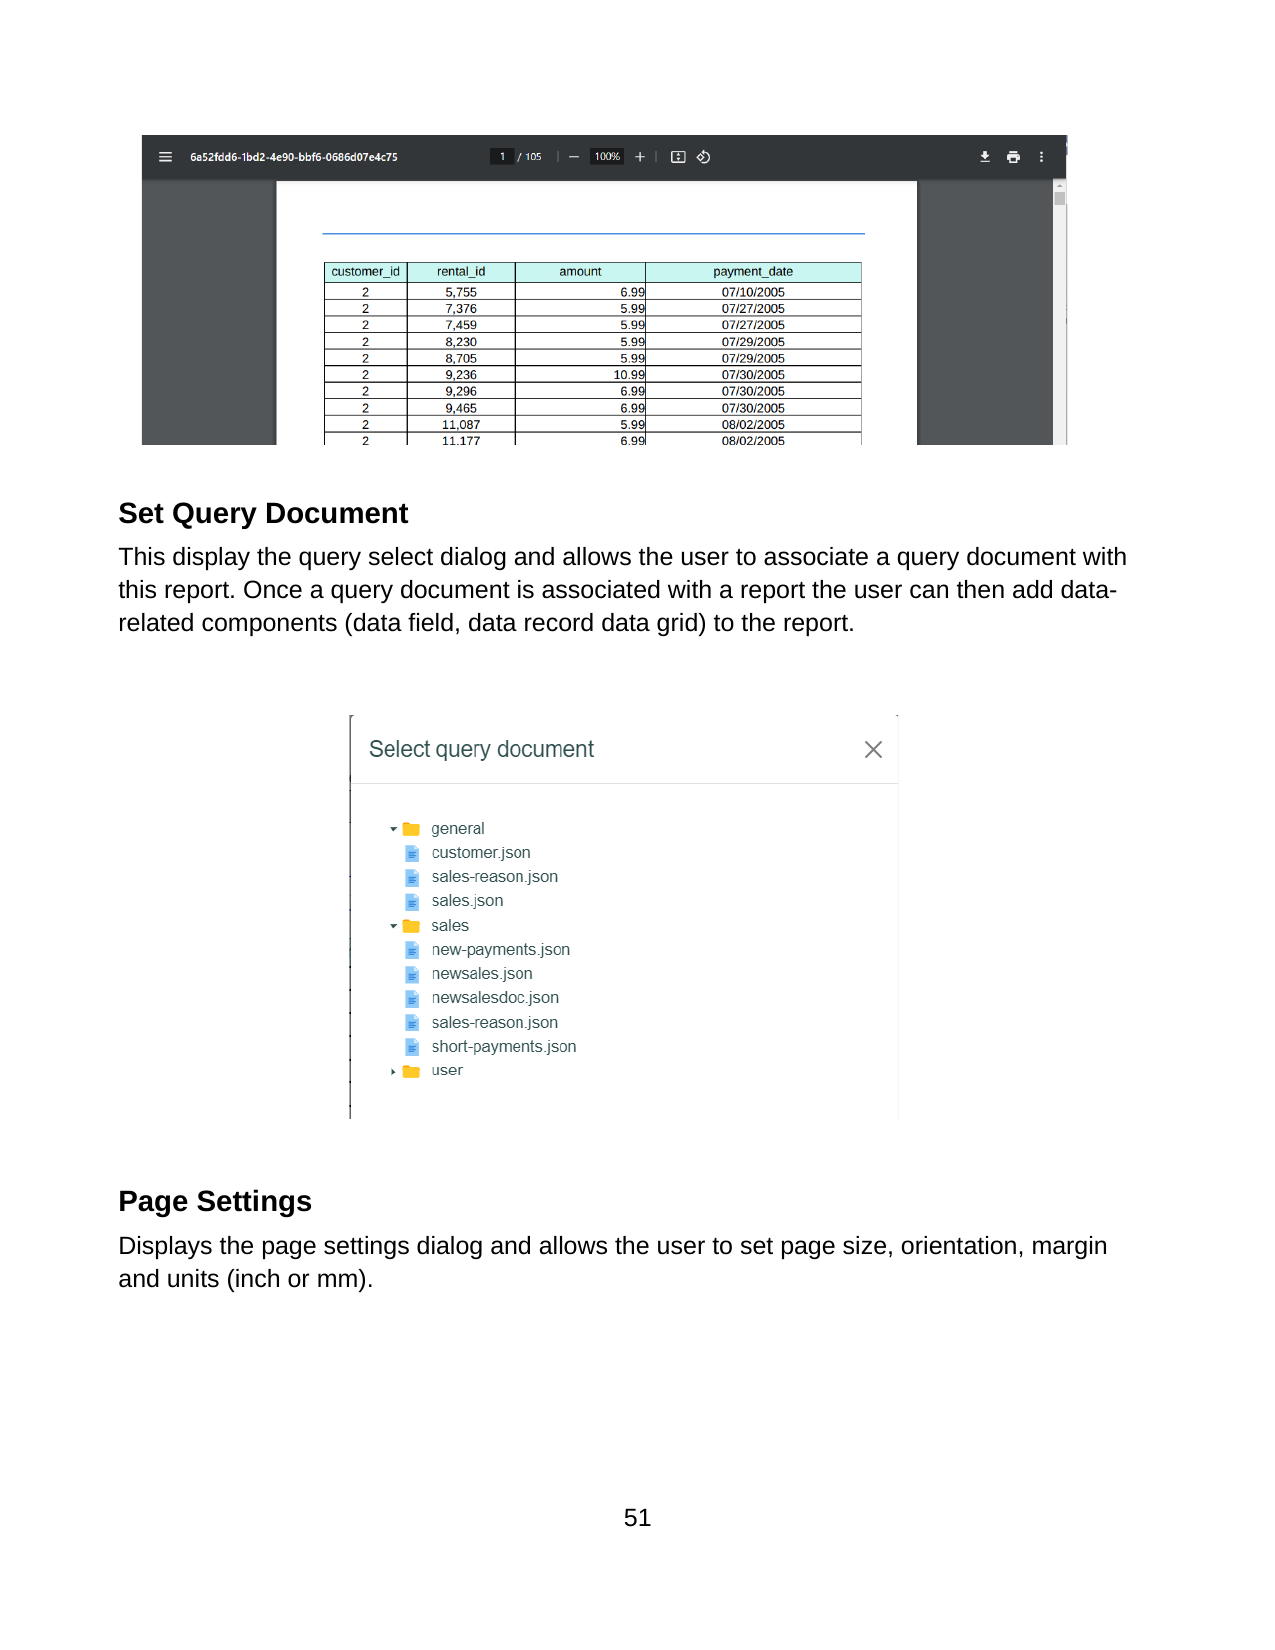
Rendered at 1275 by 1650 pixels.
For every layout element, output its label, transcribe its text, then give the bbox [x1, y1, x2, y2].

text Displays the page settings dialog and allows the user to set page size, orientation, margin and units (inch or mm). [118, 1231, 1157, 1292]
subtitle Set Query Document [118, 496, 1157, 530]
picture [141, 135, 1068, 445]
text This display the query select dialog and allows the user to associate a query document with this report. Once a query document is associated with a report the user can then add data-related components (data field, data record data grid) to the report. [118, 542, 1157, 637]
subtitle Page Settings [118, 1184, 1157, 1218]
picture [349, 715, 899, 1119]
